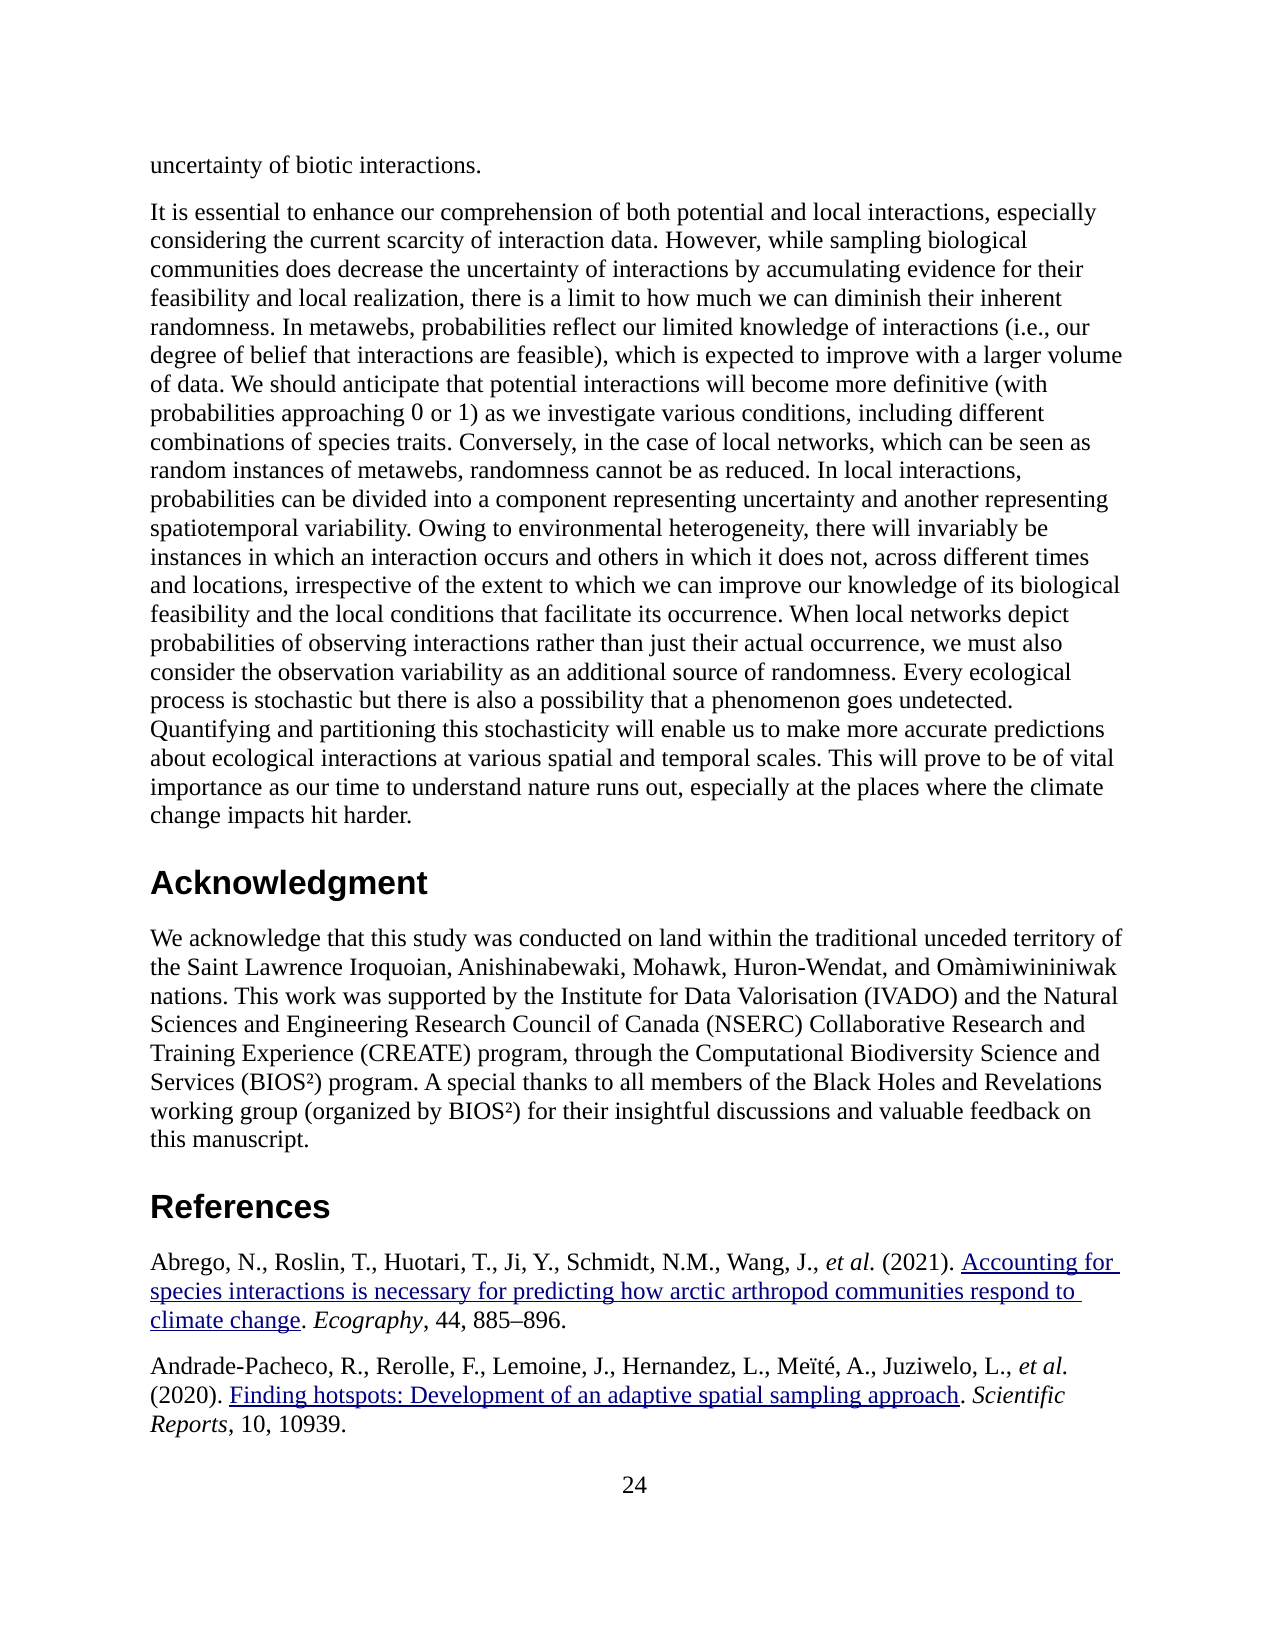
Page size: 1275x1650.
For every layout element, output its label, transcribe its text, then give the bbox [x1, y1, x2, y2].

text We acknowledge that this study was conducted on land within the traditional unceded territory of the Saint Lawrence Iroquoian, Anishinabewaki, Mohawk, Huron-Wendat, and Omàmiwininiwak nations. This work was supported by the Institute for Data Valorisation (IVADO) and the Natural Sciences and Engineering Research Council of Canada (NSERC) Collaborative Research and Training Experience (CREATE) program, through the Computational Biodiversity Science and Services (BIOS²) program. A special thanks to all members of the Black Holes and Revelations working group (organized by BIOS²) for their insightful discussions and valuable feedback on this manuscript. [150, 923, 1125, 1153]
subtitle References [150, 1187, 1125, 1226]
text Andrade-Pacheco, R., Rerolle, F., Lemoine, J., Hernandez, L., Meïté, A., Juziwelo, L., et al. (2020). Finding hotspots: Development of an adaptive spatial sampling approach. Scientific Reports, 10, 10939. [150, 1351, 1125, 1438]
text It is essential to enhance our comprehension of both potential and local interactions, especially considering the current scarcity of interaction data. However, while sampling biological communities does decrease the uncertainty of interactions by accumulating evidence for their feasibility and local realization, there is a limit to how much we can diminish their inherent randomness. In metawebs, probabilities reflect our limited knowledge of interactions (i.e., our degree of belief that interactions are feasible), which is expected to improve with a larger volume of data. We should anticipate that potential interactions will become more definitive (with probabilities approaching or ) as we investigate various conditions, including different combinations of species traits. Conversely, in the case of local networks, which can be seen as random instances of metawebs, randomness cannot be as reduced. In local interactions, probabilities can be divided into a component representing uncertainty and another representing spatiotemporal variability. Owing to environmental heterogeneity, there will invariably be instances in which an interaction occurs and others in which it does not, across different times and locations, irrespective of the extent to which we can improve our knowledge of its biological feasibility and the local conditions that facilitate its occurrence. When local networks depict probabilities of observing interactions rather than just their actual occurrence, we must also consider the observation variability as an additional source of randomness. Every ecological process is stochastic but there is also a possibility that a phenomenon goes undetected. Quantifying and partitioning this stochasticity will enable us to make more accurate predictions about ecological interactions at various spatial and temporal scales. This will prove to be of vital importance as our time to understand nature runs out, especially at the places where the climate change impacts hit harder. [150, 197, 1125, 829]
text Abrego, N., Roslin, T., Huotari, T., Ji, Y., Schmidt, N.M., Wang, J., et al. (2021). Accounting for species interactions is necessary for predicting how arctic arthropod communities respond to climate change. Ecography, 44, 885–896. [150, 1247, 1125, 1333]
text uncertainty of biotic interactions. [150, 150, 1125, 179]
subtitle Acknowledgment [150, 863, 1125, 902]
